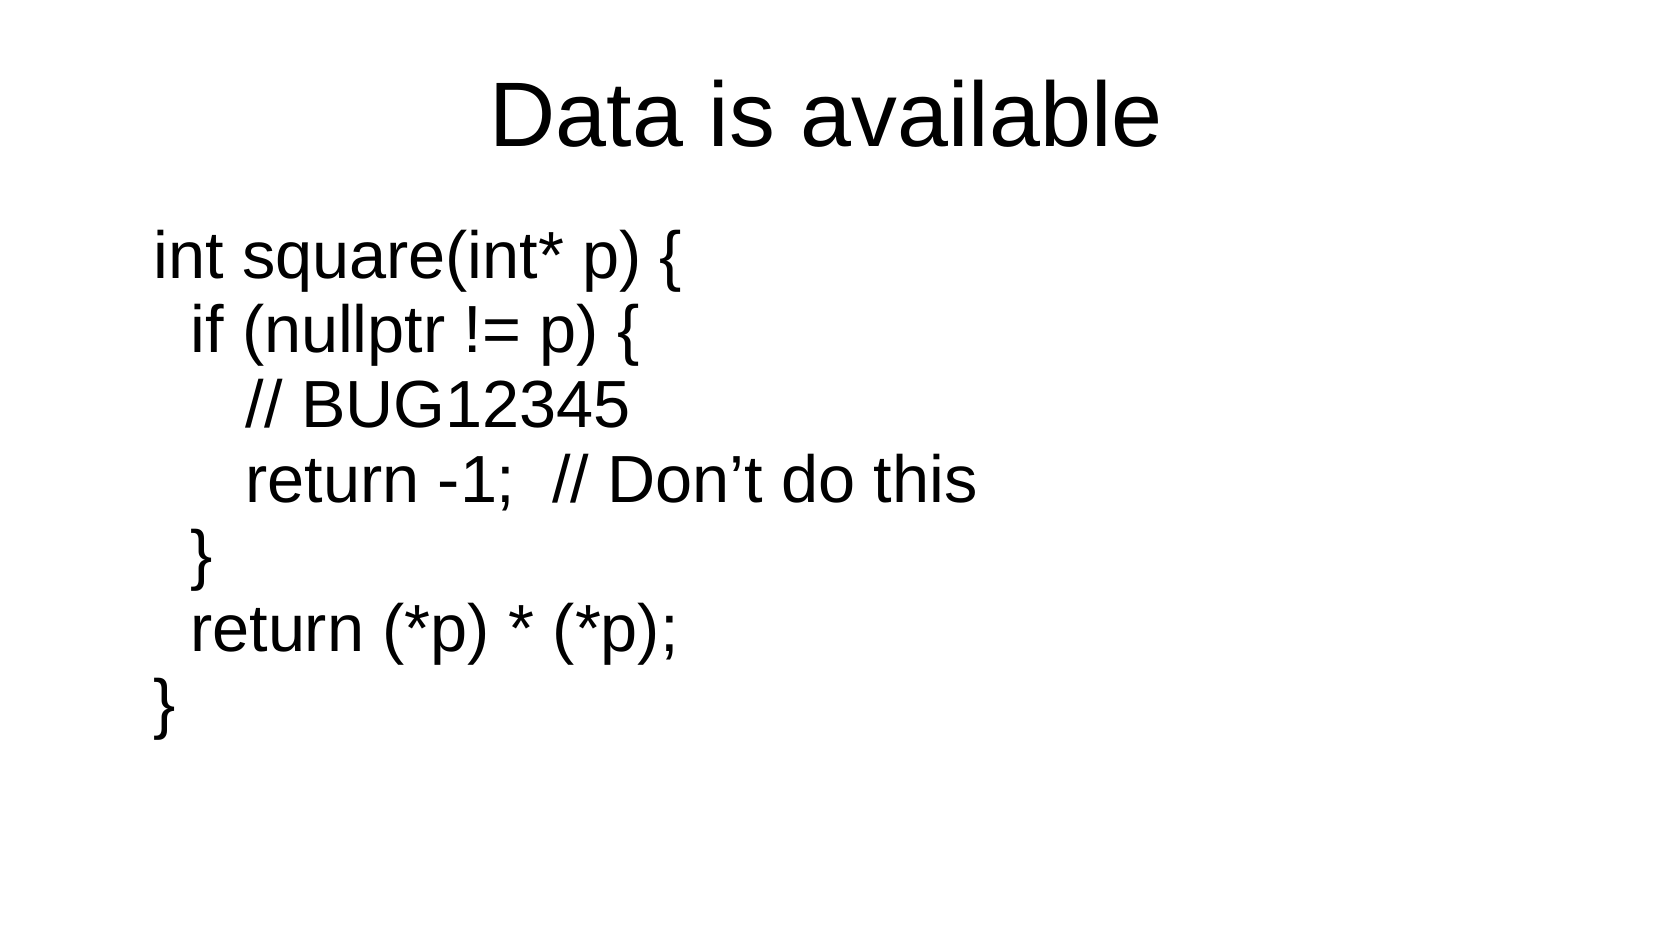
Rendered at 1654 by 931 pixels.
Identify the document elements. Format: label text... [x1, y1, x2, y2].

list int square(int* p) { if (nullptr != p) { // BUG12345 return -1; // Don’t do this } return (*p) * (*p); } [82, 217, 1571, 758]
title Data is available [82, 37, 1571, 193]
